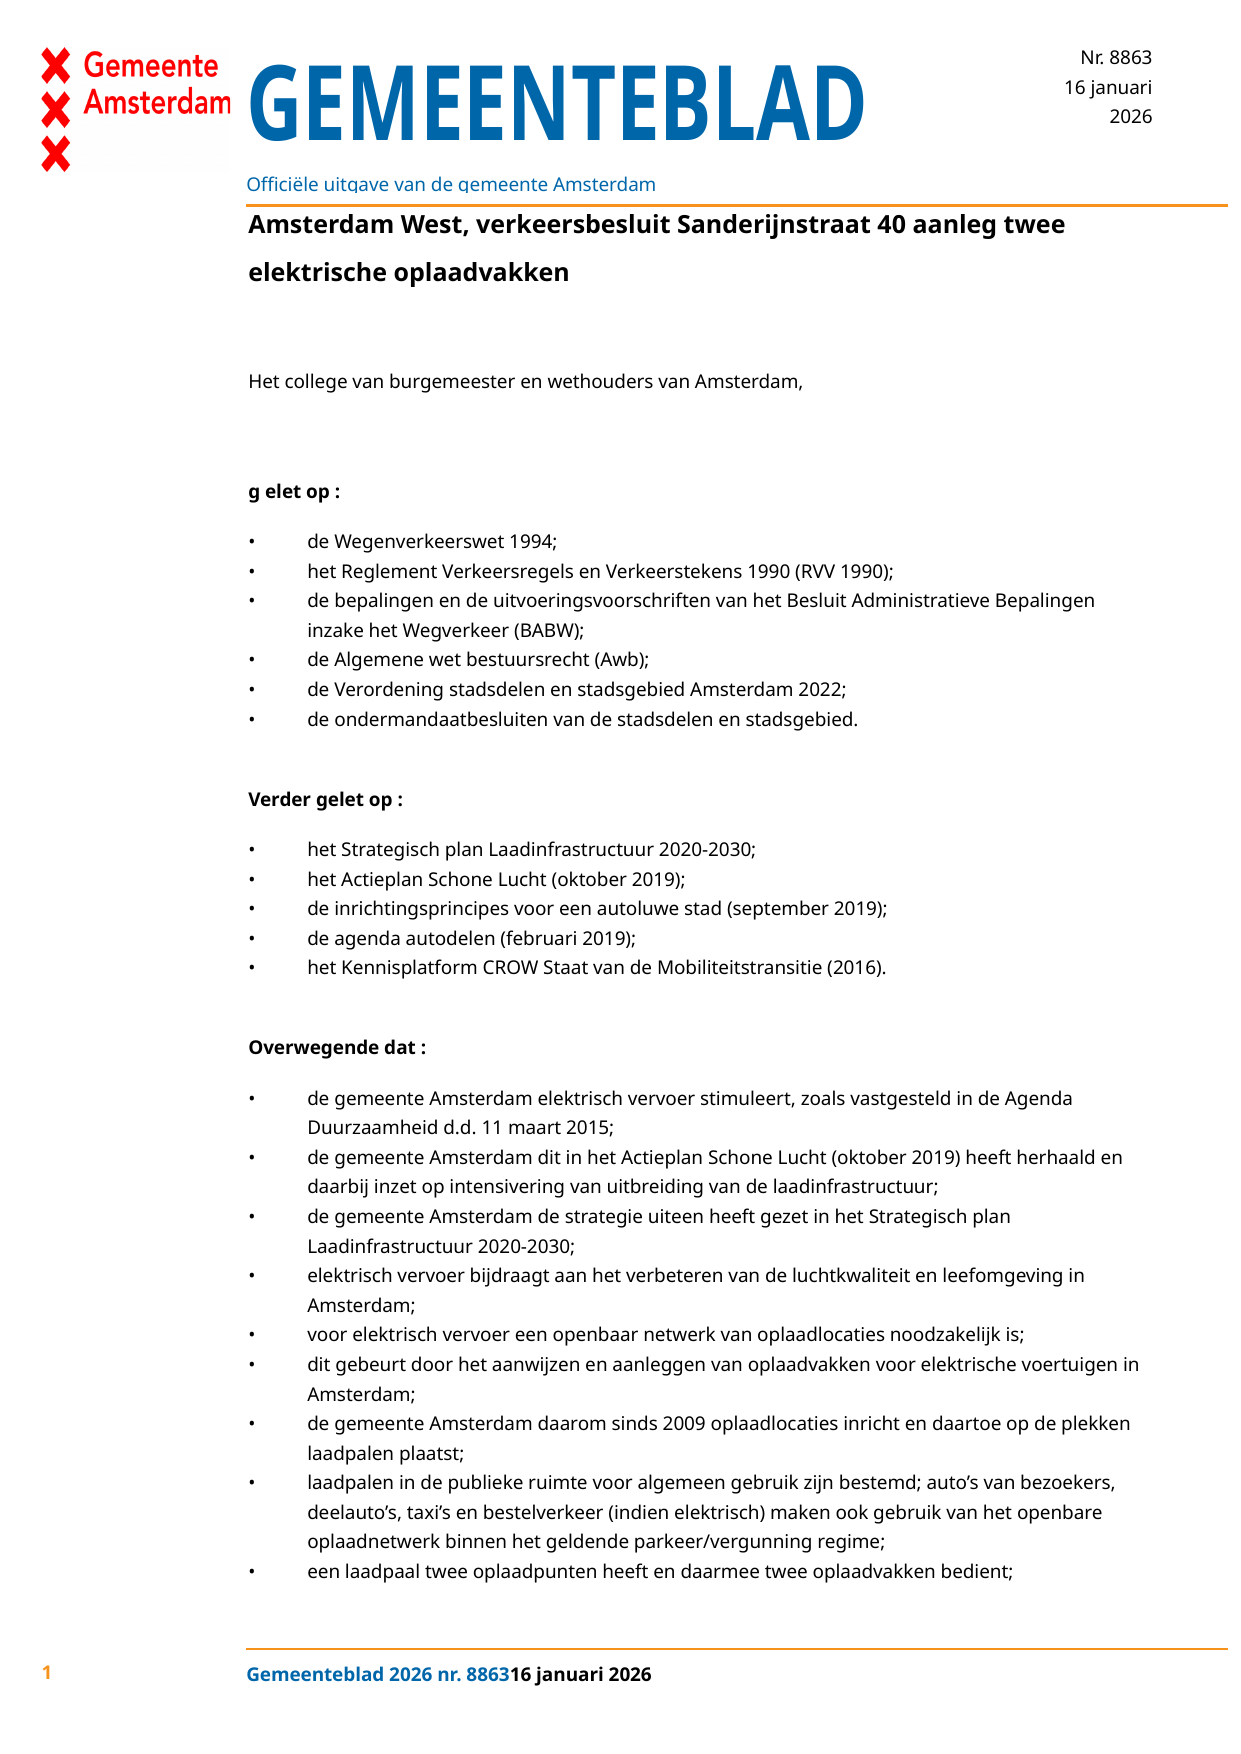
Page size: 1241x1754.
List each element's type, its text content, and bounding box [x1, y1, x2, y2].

list de inrichtingsprincipes voor een autoluwe stad (september 2019); [248, 895, 1152, 921]
text Het college van burgemeester en wethouders van Amsterdam, [248, 368, 1152, 394]
text Amsterdam West, verkeersbesluit Sanderijnstraat 40 aanleg twee elektrische oplaadvakken [248, 207, 1152, 288]
list de Verordening stadsdelen en stadsgebied Amsterdam 2022; [248, 676, 1152, 702]
list de Wegenverkeerswet 1994; [248, 528, 1152, 554]
list het Strategisch plan Laadinfrastructuur 2020-2030; [248, 836, 1152, 862]
list de gemeente Amsterdam de strategie uiteen heeft gezet in het Strategisch plan Laadinfrastructuur 2020-2030; [248, 1203, 1152, 1258]
list de gemeente Amsterdam dit in het Actieplan Schone Lucht (oktober 2019) heeft herhaald en daarbij inzet op intensivering van uitbreiding van de laadinfrastructuur; [248, 1144, 1152, 1199]
list voor elektrisch vervoer een openbaar netwerk van oplaadlocaties noodzakelijk is; [248, 1322, 1152, 1347]
list laadpalen in de publieke ruimte voor algemeen gebruik zijn bestemd; auto’s van bezoekers, deelauto’s, taxi’s en bestelverkeer (indien elektrisch) maken ook gebruik van het openbare oplaadnetwerk binnen het geldende parkeer/vergunning regime; [248, 1469, 1152, 1554]
list de ondermandaatbesluiten van de stadsdelen en stadsgebied. [248, 706, 1152, 731]
list elektrisch vervoer bijdraagt aan het verbeteren van de luchtkwaliteit en leefomgeving in Amsterdam; [248, 1262, 1152, 1318]
list de gemeente Amsterdam elektrisch vervoer stimuleert, zoals vastgesteld in de Agenda Duurzaamheid d.d. 11 maart 2015; [248, 1085, 1152, 1140]
list de agenda autodelen (februari 2019); [248, 925, 1152, 951]
picture [41, 47, 231, 172]
list het Kennisplatform CROW Staat van de Mobiliteitstransitie (2016). [248, 954, 1152, 980]
text g elet op : [248, 478, 1152, 503]
text Verder gelet op : [248, 786, 1152, 811]
text Overwegende dat : [248, 1034, 1152, 1060]
list de bepalingen en de uitvoeringsvoorschriften van het Besluit Administratieve Bepalingen inzake het Wegverkeer (BABW); [248, 587, 1152, 643]
list dit gebeurt door het aanwijzen en aanleggen van oplaadvakken voor elektrische voertuigen in Amsterdam; [248, 1351, 1152, 1406]
list de Algemene wet bestuursrecht (Awb); [248, 647, 1152, 672]
list een laadpaal twee oplaadpunten heeft en daarmee twee oplaadvakken bedient; [248, 1558, 1152, 1584]
list het Reglement Verkeersregels en Verkeerstekens 1990 (RVV 1990); [248, 558, 1152, 583]
list de gemeente Amsterdam daarom sinds 2009 oplaadlocaties inricht en daartoe op de plekken laadpalen plaatst; [248, 1410, 1152, 1466]
list het Actieplan Schone Lucht (oktober 2019); [248, 866, 1152, 891]
